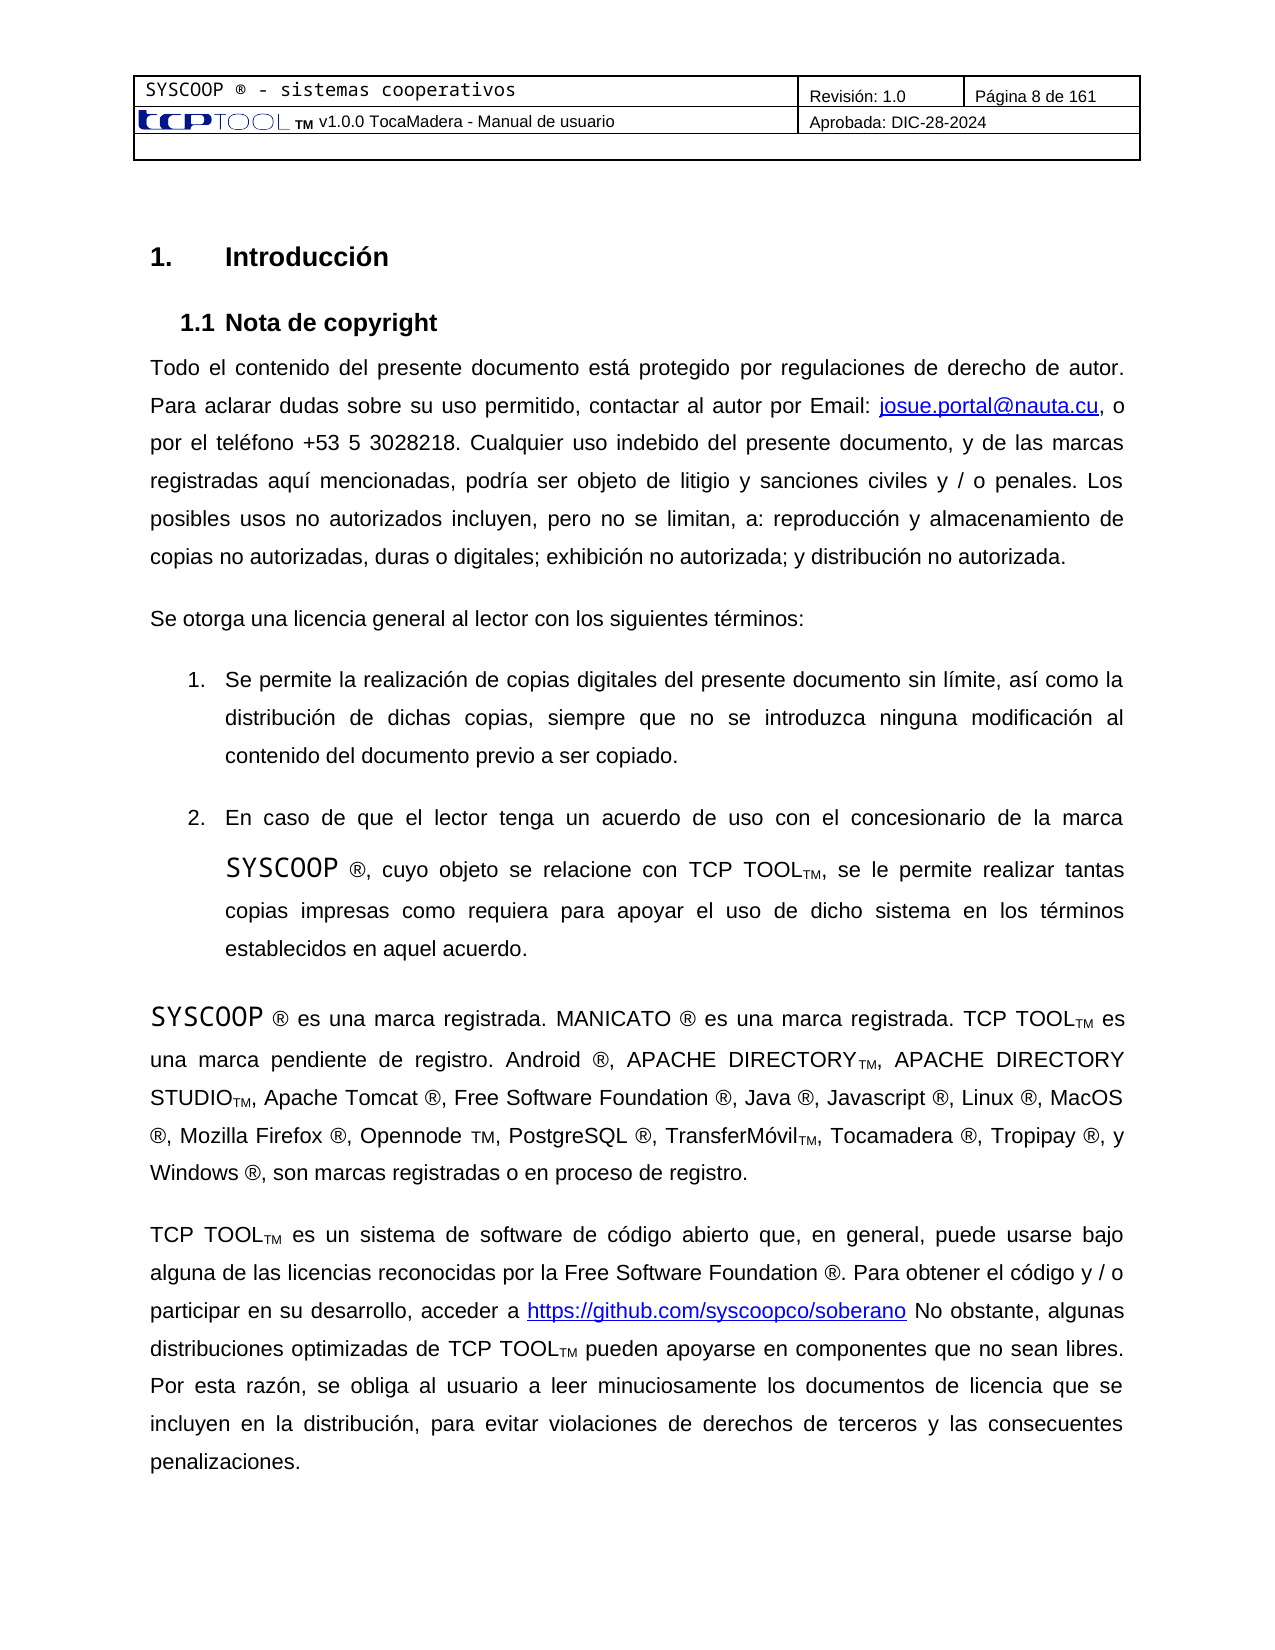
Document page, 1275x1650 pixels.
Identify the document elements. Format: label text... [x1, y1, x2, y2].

text Se otorga una licencia general al lector con los siguientes términos: [150, 606, 1125, 631]
list Se permite la realización de copias digitales del presente documento sin límite, así como la distribución de dichas copias, siempre que no se introduzca ninguna modificación al contenido del documento previo a ser copiado. [187, 667, 1125, 768]
list En caso de que el lector tenga un acuerdo de uso con el concesionario de la marca SYSCOOP ®, cuyo objeto se relacione con TCP TOOLTM, se le permite realizar tantas copias impresas como requiera para apoyar el uso de dicho sistema en los términos establecidos en aquel acuerdo. [187, 805, 1125, 961]
text Todo el contenido del presente documento está protegido por regulaciones de derecho de autor. Para aclarar dudas sobre su uso permitido, contactar al autor por Email: josue.portal@nauta.cu, o por el teléfono +53 5 3028218. Cualquier uso indebido del presente documento, y de las marcas registradas aquí mencionadas, podría ser objeto de litigio y sanciones civiles y / o penales. Los posibles usos no autorizados incluyen, pero no se limitan, a: reproducción y almacenamiento de copias no autorizadas, duras o digitales; exhibición no autorizada; y distribución no autorizada. [150, 355, 1125, 569]
subtitle Nota de copyright [180, 308, 1125, 337]
picture [138, 110, 290, 130]
text TCP TOOLTM es un sistema de software de código abierto que, en general, puede usarse bajo alguna de las licencias reconocidas por la Free Software Foundation ®. Para obtener el código y / o participar en su desarrollo, acceder a https://github.com/syscoopco/soberano No obstante, algunas distribuciones optimizadas de TCP TOOLTM pueden apoyarse en componentes que no sean libres. Por esta razón, se obliga al usuario a leer minuciosamente los documentos de licencia que se incluyen en la distribución, para evitar violaciones de derechos de terceros y las consecuentes penalizaciones. [150, 1222, 1125, 1474]
subtitle Introducción [150, 241, 1125, 272]
text SYSCOOP ® es una marca registrada. MANICATO ® es una marca registrada. TCP TOOLTM es una marca pendiente de registro. Android ®, APACHE DIRECTORYTM, APACHE DIRECTORY STUDIOTM, Apache Tomcat ®, Free Software Foundation ®, Java ®, Javascript ®, Linux ®, MacOS ®, Mozilla Firefox ®, Opennode TM, PostgreSQL ®, TransferMóvilTM, Tocamadera ®, Tropipay ®, y Windows ®, son marcas registradas o en proceso de registro. [150, 997, 1125, 1186]
